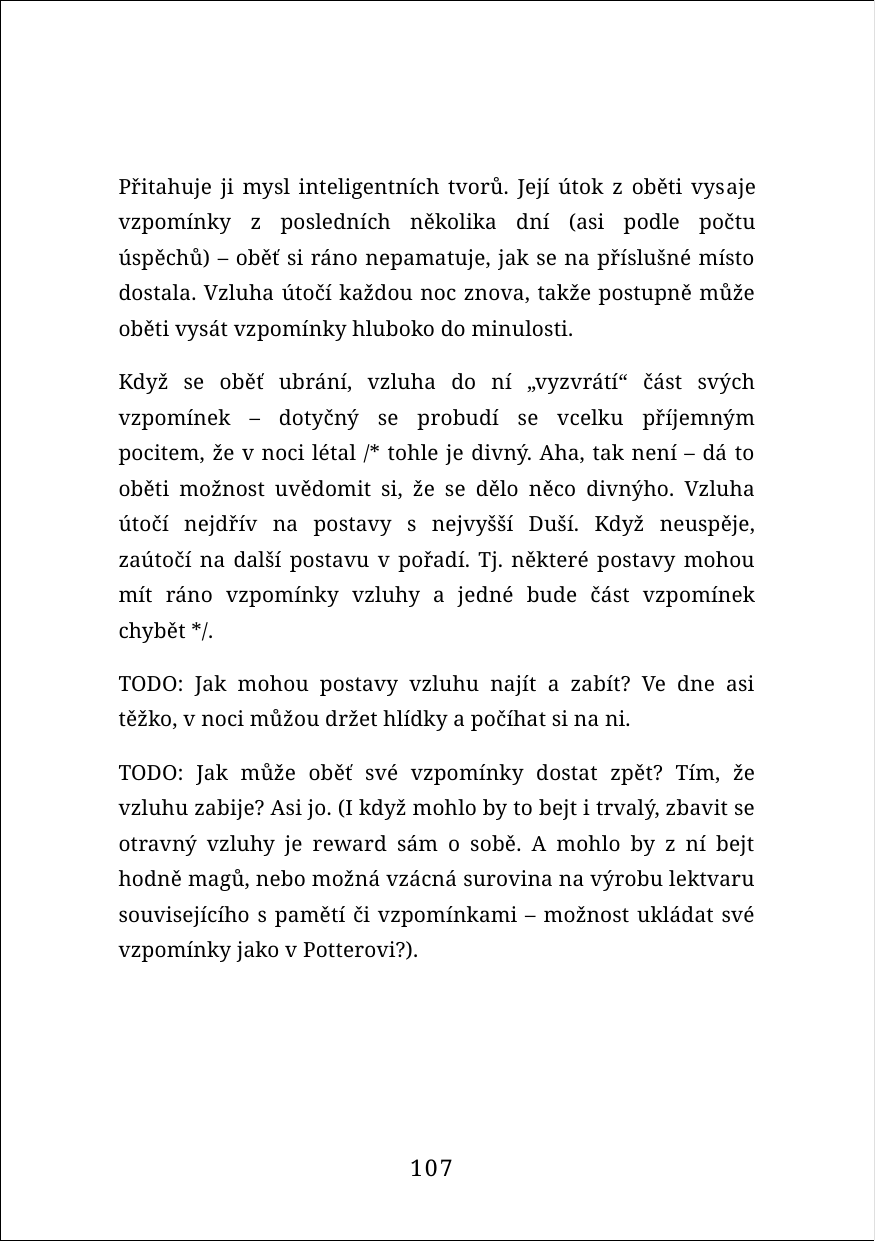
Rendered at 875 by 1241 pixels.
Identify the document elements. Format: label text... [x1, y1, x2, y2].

text Přitahuje ji mysl inteligentních tvorů. Její útok z oběti vysaje vzpomínky z posledních několika dní (asi podle počtu úspěchů) – oběť si ráno nepamatuje, jak se na příslušné místo dostala. Vzluha útočí každou noc znova, takže postupně může oběti vysát vzpomínky hluboko do minulosti. [118, 172, 756, 342]
text TODO: Jak může oběť své vzpomínky dostat zpět? Tím, že vzluhu zabije? Asi jo. (I když mohlo by to bejt i trvalý, zbavit se otravný vzluhy je reward sám o sobě. A mohlo by z ní bejt hodně magů, nebo možná vzácná surovina na výrobu lektvaru souvisejícího s pamětí či vzpomínkami – možnost ukládat své vzpomínky jako v Potterovi?). [118, 758, 756, 964]
text Když se oběť ubrání, vzluha do ní „vyzvrátí“ část svých vzpomínek – dotyčný se probudí se vcelku příjemným pocitem, že v noci létal /* tohle je divný. Aha, tak není – dá to oběti možnost uvědomit si, že se dělo něco divnýho. Vzluha útočí nejdřív na postavy s nejvyšší Duší. Když neuspěje, zaútočí na další postavu v pořadí. Tj. některé postavy mohou mít ráno vzpomínky vzluhy a jedné bude část vzpomínek chybět */. [118, 367, 756, 644]
text TODO: Jak mohou postavy vzluhu najít a zabít? Ve dne asi těžko, v noci můžou držet hlídky a počíhat si na ni. [118, 669, 756, 733]
